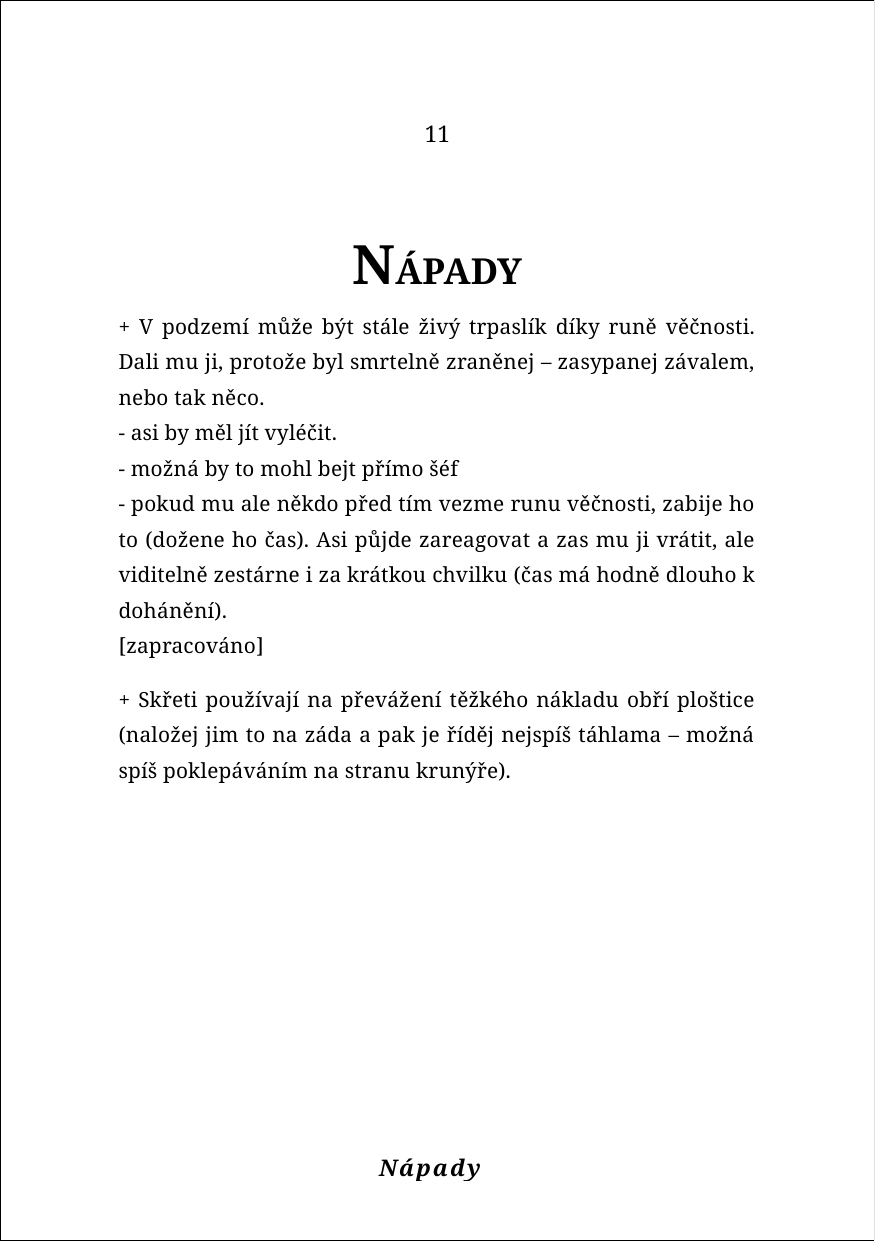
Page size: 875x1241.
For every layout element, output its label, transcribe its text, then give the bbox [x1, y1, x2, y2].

text + V podzemí může být stále živý trpaslík díky runě věčnosti. Dali mu ji, protože byl smrtelně zraněnej – zasypanej závalem, nebo tak něco. - asi by měl jít vyléčit. - možná by to mohl bejt přímo šéf - pokud mu ale někdo před tím vezme runu věčnosti, zabije ho to (dožene ho čas). Asi půjde zareagovat a zas mu ji vrátit, ale viditelně zestárne i za krátkou chvilku (čas má hodně dlouho k dohánění). [zapracováno] [118, 312, 756, 660]
subtitle Nápady [118, 226, 756, 300]
text + Skřeti používají na převážení těžkého nákladu obří ploštice (naložej jim to na záda a pak je říděj nejspíš táhlama – možná spíš poklepáváním na stranu krunýře). [118, 685, 756, 784]
